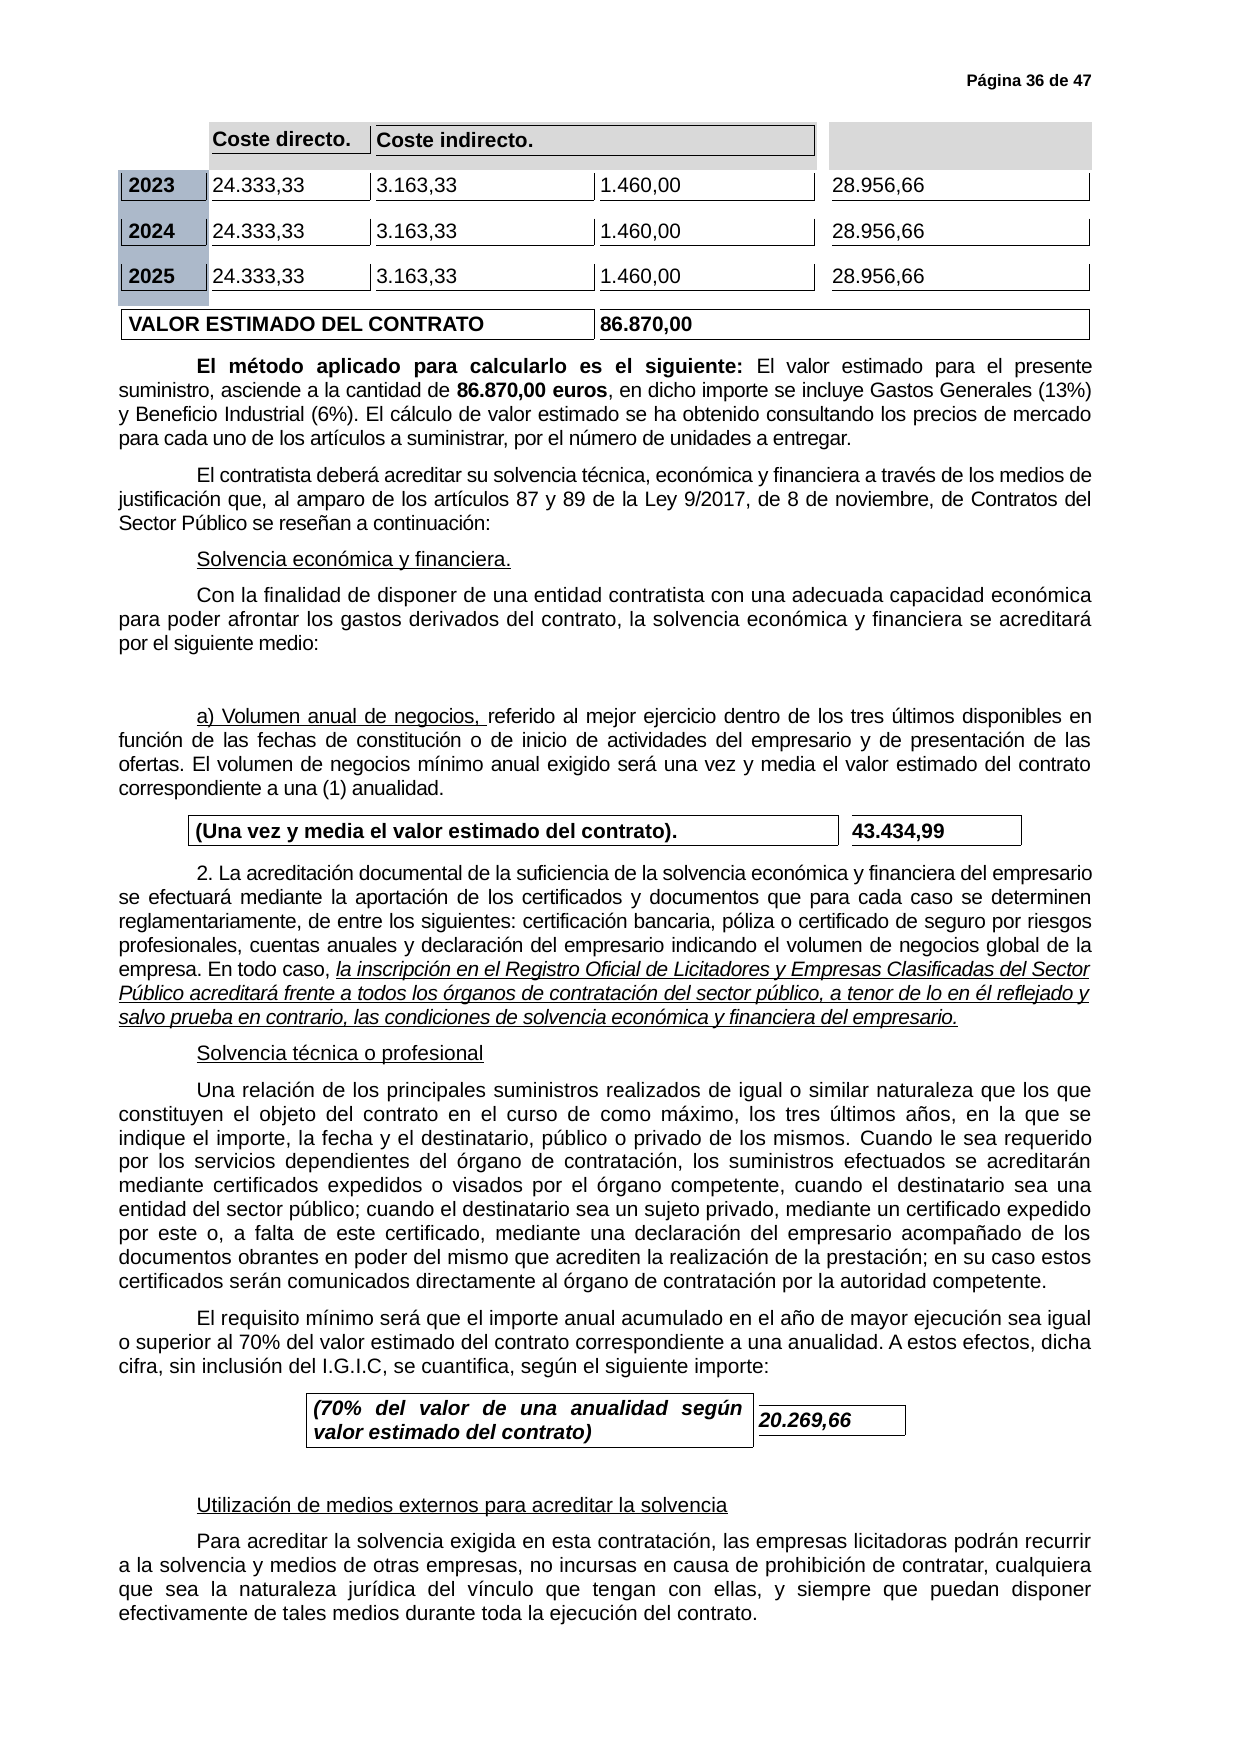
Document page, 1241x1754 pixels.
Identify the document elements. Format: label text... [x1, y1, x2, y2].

table_cell 24.333,33 [209, 261, 373, 306]
text El contratista deberá acreditar su solvencia técnica, económica y financiera a través de los medios de justificación que, al amparo de los artículos 87 y 89 de la Ley 9/2017, de 8 de noviembre, de Contratos del Sector Público se reseñan a continuación: [118, 462, 1092, 534]
table_cell [818, 216, 829, 261]
table_cell 1.460,00 [597, 261, 817, 306]
text Solvencia económica y financiera. [118, 547, 1092, 571]
text Solvencia técnica o profesional [118, 1041, 1092, 1065]
table_cell 28.956,66 [829, 261, 1092, 306]
table_header (70% del valor de una anualidad según valor estimado del contrato) [303, 1390, 756, 1462]
table_cell 3.163,33 [373, 261, 597, 306]
table_cell Coste directo. [209, 122, 373, 170]
table_header (Una vez y media el valor estimado del contrato). [177, 813, 849, 861]
table_header 20.269,66 [756, 1390, 908, 1462]
table_header [829, 122, 1092, 170]
table_cell Coste indirecto. [373, 122, 817, 170]
table_cell 3.163,33 [373, 170, 597, 216]
table_cell 3.163,33 [373, 216, 597, 261]
table_cell 24.333,33 [209, 216, 373, 261]
text a) Volumen anual de negocios, referido al mejor ejercicio dentro de los tres últimos disponibles en función de las fechas de constitución o de inicio de actividades del empresario y de presentación de las ofertas. El volumen de negocios mínimo anual exigido será una vez y media el valor estimado del contrato correspondiente a una (1) anualidad. [118, 704, 1092, 800]
table_header [818, 122, 829, 170]
text 2. La acreditación documental de la suficiencia de la solvencia económica y financiera del empresario se efectuará mediante la aportación de los certificados y documentos que para cada caso se determinen reglamentariamente, de entre los siguientes: certificación bancaria, póliza o certificado de seguro por riesgos profesionales, cuentas anuales y declaración del empresario indicando el volumen de negocios global de la empresa. En todo caso, la inscripción en el Registro Oficial de Licitadores y Empresas Clasificadas del Sector Público acreditará frente a todos los órganos de contratación del sector público, a tenor de lo en él reflejado y salvo prueba en contrario, las condiciones de solvencia económica y financiera del empresario. [118, 861, 1092, 1028]
text Con la finalidad de disponer de una entidad contratista con una adecuada capacidad económica para poder afrontar los gastos derivados del contrato, la solvencia económica y financiera se acreditará por el siguiente medio: [118, 583, 1092, 655]
table_cell 1.460,00 [597, 216, 817, 261]
table_cell 2024 [118, 216, 209, 261]
text El método aplicado para calcularlo es el siguiente: El valor estimado para el presente suministro, asciende a la cantidad de 86.870,00 euros, en dicho importe se incluye Gastos Generales (13%) y Beneficio Industrial (6%). El cálculo de valor estimado se ha obtenido consultando los precios de mercado para cada uno de los artículos a suministrar, por el número de unidades a entregar. [118, 354, 1092, 450]
text El requisito mínimo será que el importe anual acumulado en el año de mayor ejecución sea igual o superior al 70% del valor estimado del contrato correspondiente a una anualidad. A estos efectos, dicha cifra, sin inclusión del I.G.I.C, se cuantifica, según el siguiente importe: [118, 1306, 1092, 1377]
table_header [118, 122, 209, 170]
table_cell 28.956,66 [829, 170, 1092, 216]
table_cell 28.956,66 [829, 216, 1092, 261]
table_cell 2025 [118, 261, 209, 306]
table_cell 1.460,00 [597, 170, 817, 216]
table_cell [818, 170, 829, 216]
text Utilización de medios externos para acreditar la solvencia [118, 1492, 1092, 1516]
table_cell VALOR ESTIMADO DEL CONTRATO [118, 306, 597, 354]
table_cell 2023 [118, 170, 209, 216]
table_cell 24.333,33 [209, 170, 373, 216]
text Una relación de los principales suministros realizados de igual o similar naturaleza que los que constituyen el objeto del contrato en el curso de como máximo, los tres últimos años, en la que se indique el importe, la fecha y el destinatario, público o privado de los mismos. Cuando le sea requerido por los servicios dependientes del órgano de contratación, los suministros efectuados se acreditarán mediante certificados expedidos o visados por el órgano competente, cuando el destinatario sea una entidad del sector público; cuando el destinatario sea un sujeto privado, mediante un certificado expedido por este o, a falta de este certificado, mediante una declaración del empresario acompañado de los documentos obrantes en poder del mismo que acrediten la realización de la prestación; en su caso estos certificados serán comunicados directamente al órgano de contratación por la autoridad competente. [118, 1077, 1092, 1293]
text Para acreditar la solvencia exigida en esta contratación, las empresas licitadoras podrán recurrir a la solvencia y medios de otras empresas, no incursas en causa de prohibición de contratar, cualquiera que sea la naturaleza jurídica del vínculo que tengan con ellas, y siempre que puedan disponer efectivamente de tales medios durante toda la ejecución del contrato. [118, 1529, 1092, 1625]
table_cell [818, 261, 829, 306]
table_header 43.434,99 [849, 813, 1032, 861]
table_cell 86.870,00 [597, 306, 1092, 354]
